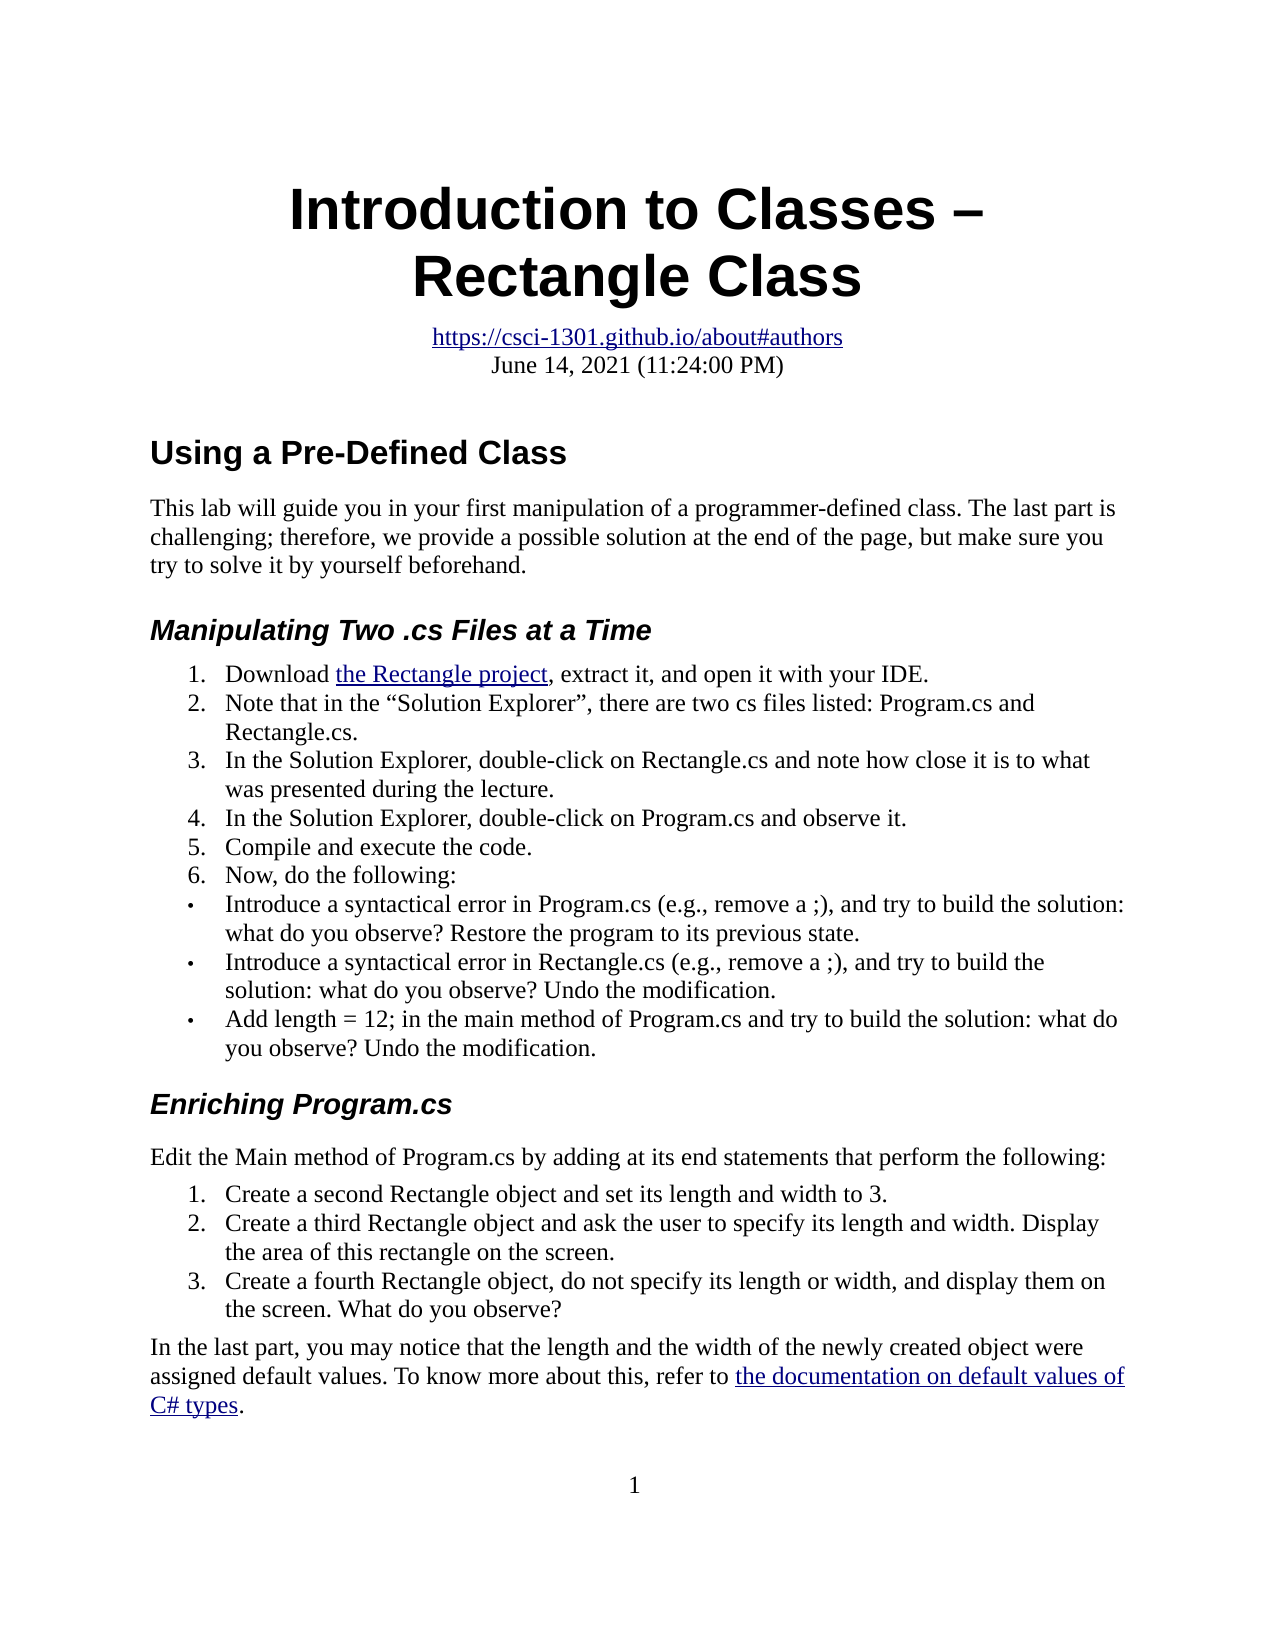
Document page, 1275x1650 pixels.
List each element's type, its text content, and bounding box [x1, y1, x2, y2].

subtitle Using a Pre-Defined Class [150, 433, 1125, 472]
list Create a fourth Rectangle object, do not specify its length or width, and display them on the screen. What do you observe? [187, 1266, 1125, 1323]
list In the Solution Explorer, double-click on Program.cs and observe it. [187, 803, 1125, 832]
list Introduce a syntactical error in Rectangle.cs (e.g., remove a ;), and try to build the solution: what do you observe? Undo the modification. [187, 947, 1125, 1004]
subtitle Enriching Program.cs [150, 1087, 1125, 1120]
list Introduce a syntactical error in Program.cs (e.g., remove a ;), and try to build the solution: what do you observe? Restore the program to its previous state. [187, 889, 1125, 947]
list Compile and execute the code. [187, 832, 1125, 861]
text Edit the Main method of Program.cs by adding at its end statements that perform the following: [150, 1142, 1125, 1171]
subtitle Manipulating Two .cs Files at a Time [150, 613, 1125, 647]
list In the Solution Explorer, double-click on Rectangle.cs and note how close it is to what was presented during the lecture. [187, 746, 1125, 803]
list Now, do the following: [187, 861, 1125, 889]
list Add length = 12; in the main method of Program.cs and try to build the solution: what do you observe? Undo the modification. [187, 1004, 1125, 1062]
text This lab will guide you in your first manipulation of a programmer-defined class. The last part is challenging; therefore, we provide a possible solution at the end of the page, but make sure you try to solve it by yourself beforehand. [150, 493, 1125, 579]
list Download the Rectangle project, extract it, and open it with your IDE. [187, 659, 1125, 688]
title Introduction to Classes – Rectangle Class [150, 175, 1125, 309]
text https://csci-1301.github.io/about#authors [150, 322, 1125, 350]
text June 14, 2021 (11:24:00 PM) [150, 350, 1125, 379]
text In the last part, you may notice that the length and the width of the newly created object were assigned default values. To know more about this, refer to the documentation on default values of C# types. [150, 1332, 1125, 1418]
list Note that in the “Solution Explorer”, there are two cs files listed: Program.cs and Rectangle.cs. [187, 688, 1125, 746]
list Create a third Rectangle object and ask the user to specify its length and width. Display the area of this rectangle on the screen. [187, 1208, 1125, 1266]
list Create a second Rectangle object and set its length and width to 3. [187, 1179, 1125, 1208]
